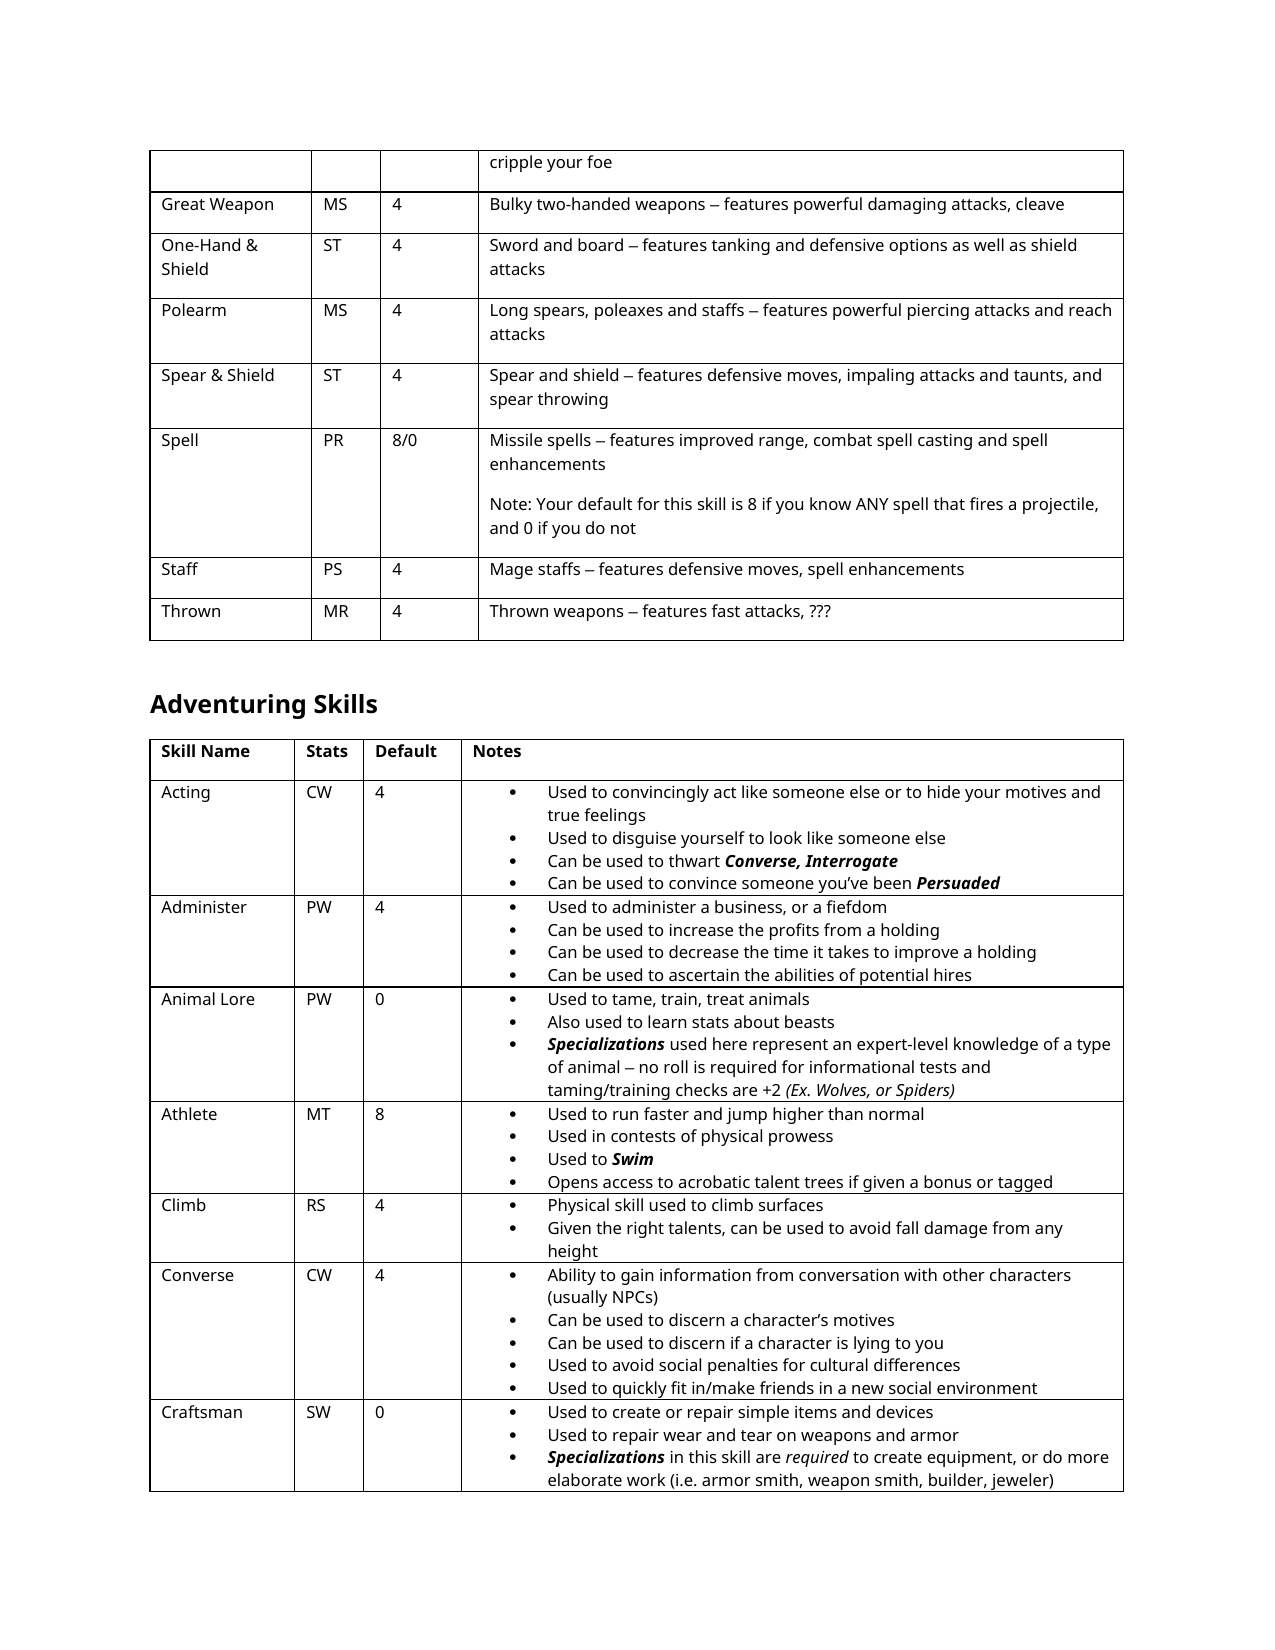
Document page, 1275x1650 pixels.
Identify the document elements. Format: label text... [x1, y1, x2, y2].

table_cell 0 [364, 988, 461, 1101]
table_cell Thrown weapons – features fast attacks, ??? [479, 599, 1123, 639]
table_cell 4 [381, 599, 478, 639]
table_cell PW [295, 988, 363, 1101]
table_cell Physical skill used to climb surfaces Given the right talents, can be used to avoid fall damage from any height [462, 1194, 1123, 1262]
table_cell Spear & Shield [151, 364, 311, 428]
table_cell ST [312, 234, 380, 298]
table_header Default [364, 740, 461, 780]
table_cell 8 [364, 1102, 461, 1193]
table_cell Used to administer a business, or a fiefdom Can be used to increase the profits from a holding Can be used to decrease the time it takes to improve a holding Can be used to ascertain the abilities of potential hires [462, 896, 1123, 986]
table_cell Ability to gain information from conversation with other characters (usually NPCs) Can be used to discern a character’s motives Can be used to discern if a character is lying to you Used to avoid social penalties for cultural differences Used to quickly fit in/make friends in a new social environment [462, 1263, 1123, 1399]
table_cell Long spears, poleaxes and staffs – features powerful piercing attacks and reach attacks [479, 299, 1123, 363]
table_cell PW [295, 896, 363, 986]
table_cell Used to create or repair simple items and devices Used to repair wear and tear on weapons and armor Specializations in this skill are required to create equipment, or do more elaborate work (i.e. armor smith, weapon smith, builder, jeweler) [462, 1400, 1123, 1491]
table_cell MS [312, 299, 380, 363]
table_cell Used to tame, train, treat animals Also used to learn stats about beasts Specializations used here represent an expert-level knowledge of a type of animal – no roll is required for informational tests and taming/training checks are +2 (Ex. Wolves, or Spiders) [462, 988, 1123, 1101]
table_header Skill Name [151, 740, 294, 780]
table_cell MR [312, 599, 380, 639]
table_cell Climb [151, 1194, 294, 1262]
table_cell MT [295, 1102, 363, 1193]
table_cell Spell [151, 429, 311, 557]
table_cell PR [312, 429, 380, 557]
table_header Notes [462, 740, 1123, 780]
table_cell 4 [381, 364, 478, 428]
table_cell CW [295, 1263, 363, 1399]
table_cell Craftsman [151, 1400, 294, 1491]
text Adventuring Skills [150, 687, 1125, 721]
table_cell [151, 151, 311, 191]
table_cell Animal Lore [151, 988, 294, 1101]
table_cell ST [312, 364, 380, 428]
table_cell 0 [364, 1400, 461, 1491]
table_cell Converse [151, 1263, 294, 1399]
table_cell CW [295, 781, 363, 894]
table_cell Bulky two-handed weapons – features powerful damaging attacks, cleave [479, 193, 1123, 233]
table_cell Used to run faster and jump higher than normal Used in contests of physical prowess Used to Swim Opens access to acrobatic talent trees if given a bonus or tagged [462, 1102, 1123, 1193]
table_cell Athlete [151, 1102, 294, 1193]
table_cell Administer [151, 896, 294, 986]
table_cell Mage staffs – features defensive moves, spell enhancements [479, 558, 1123, 598]
table_cell Thrown [151, 599, 311, 639]
table_cell 4 [364, 781, 461, 894]
table_cell 4 [364, 896, 461, 986]
table_cell Missile spells – features improved range, combat spell casting and spell enhancements Note: Your default for this skill is 8 if you know ANY spell that fires a projectile, and 0 if you do not [479, 429, 1123, 557]
table_cell Spear and shield – features defensive moves, impaling attacks and taunts, and spear throwing [479, 364, 1123, 428]
table_cell RS [295, 1194, 363, 1262]
table_cell 4 [364, 1194, 461, 1262]
table_cell 4 [381, 299, 478, 363]
table_cell 4 [381, 558, 478, 598]
table_cell Sword and board – features tanking and defensive options as well as shield attacks [479, 234, 1123, 298]
table_cell One-Hand & Shield [151, 234, 311, 298]
table_cell Polearm [151, 299, 311, 363]
table_cell PS [312, 558, 380, 598]
table_cell Used to convincingly act like someone else or to hide your motives and true feelings Used to disguise yourself to look like someone else Can be used to thwart Converse, Interrogate Can be used to convince someone you’ve been Persuaded [462, 781, 1123, 894]
table_cell Acting [151, 781, 294, 894]
table_cell Great Weapon [151, 193, 311, 233]
table_cell SW [295, 1400, 363, 1491]
table_cell 4 [381, 234, 478, 298]
table_cell [312, 151, 380, 191]
table_cell cripple your foe [479, 151, 1123, 191]
table_cell 8/0 [381, 429, 478, 557]
table_cell MS [312, 193, 380, 233]
table_cell Staff [151, 558, 311, 598]
table_cell [381, 151, 478, 191]
table_cell 4 [381, 193, 478, 233]
table_header Stats [295, 740, 363, 780]
table_cell 4 [364, 1263, 461, 1399]
